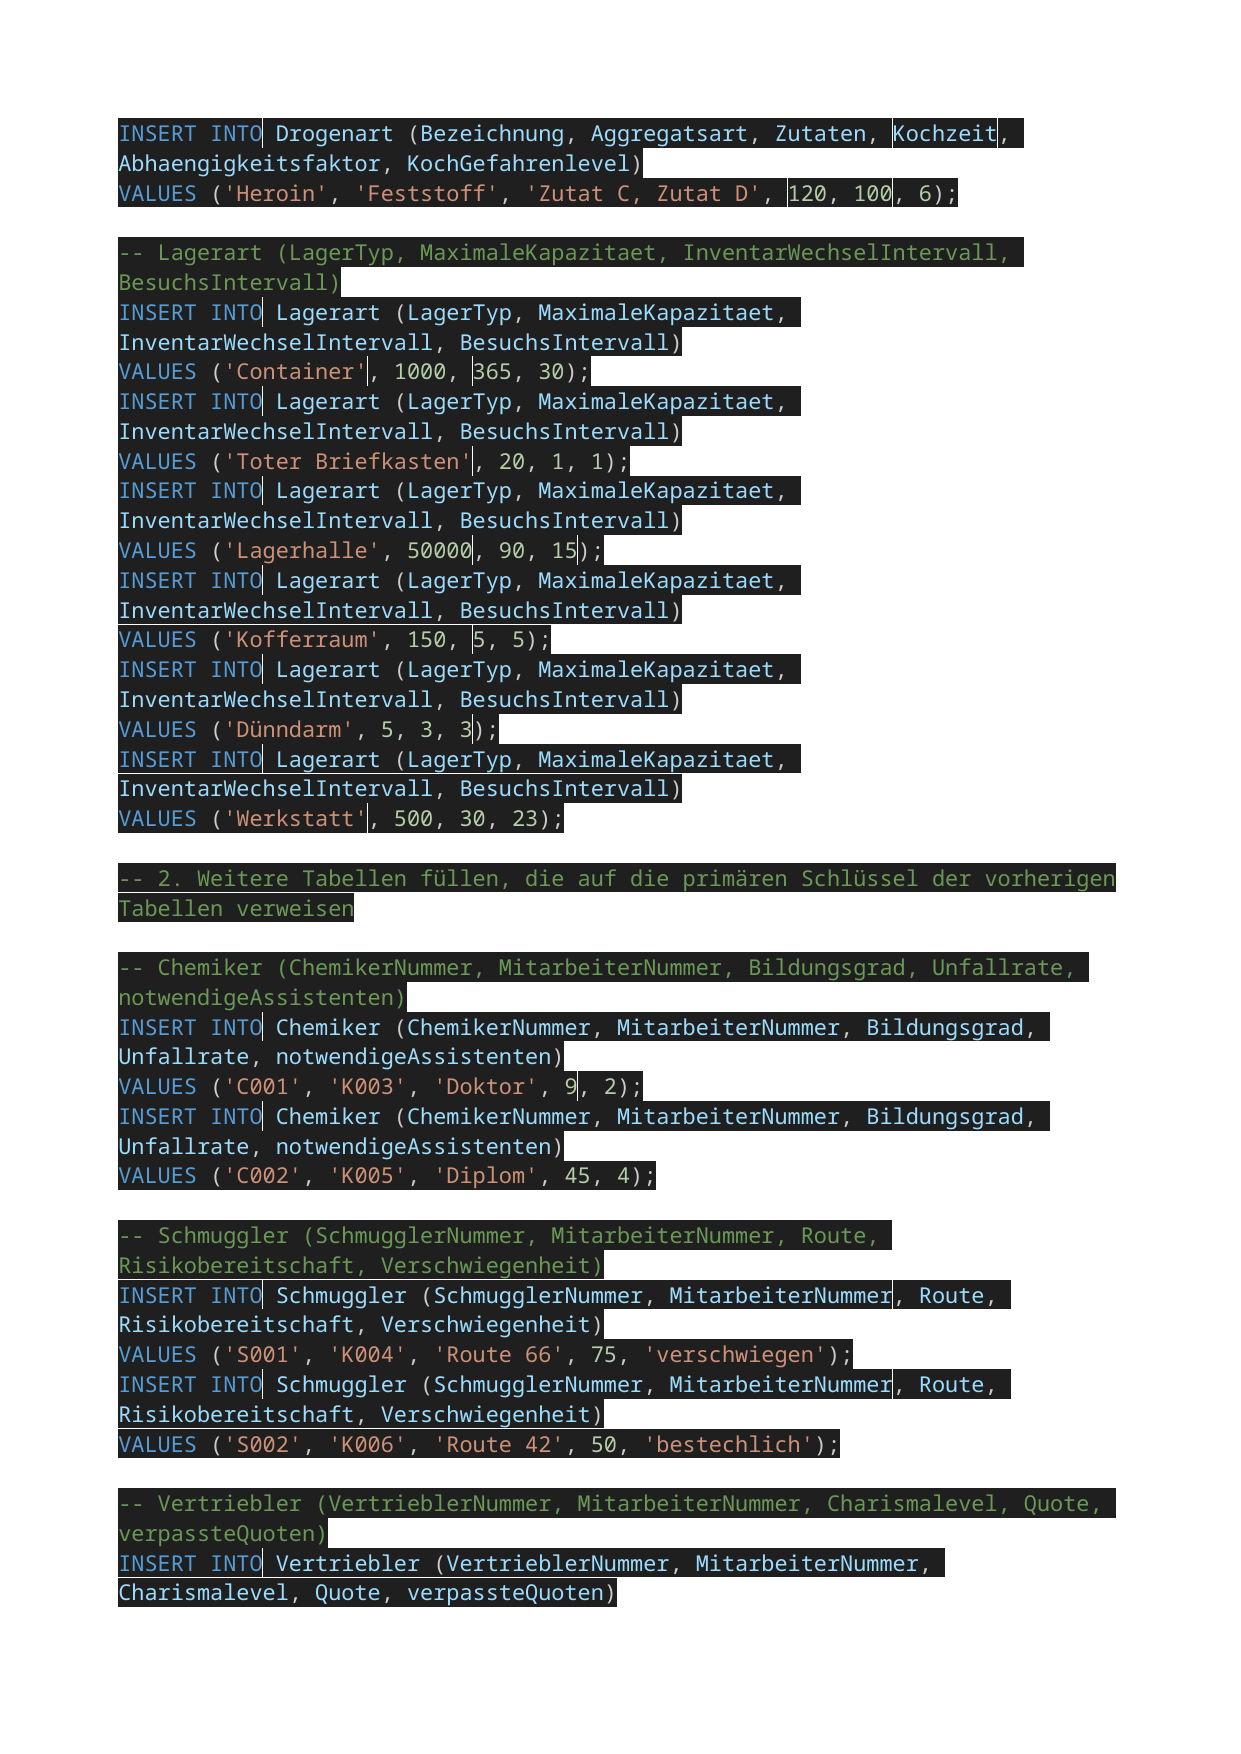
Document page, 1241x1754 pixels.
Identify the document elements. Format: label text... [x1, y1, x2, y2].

text -- 2. Weitere Tabellen füllen, die auf die primären Schlüssel der vorherigen Tabellen verweisen [118, 863, 1122, 922]
text INSERT INTO Lagerart (LagerTyp, MaximaleKapazitaet, InventarWechselIntervall, BesuchsIntervall) [118, 476, 1122, 535]
text VALUES ('Heroin', 'Feststoff', 'Zutat C, Zutat D', 120, 100, 6); [118, 178, 1122, 207]
text VALUES ('Kofferraum', 150, 5, 5); [118, 624, 1122, 654]
text -- Vertriebler (VertrieblerNummer, MitarbeiterNummer, Charismalevel, Quote, verpassteQuoten) [118, 1488, 1122, 1548]
text -- Schmuggler (SchmugglerNummer, MitarbeiterNummer, Route, Risikobereitschaft, Verschwiegenheit) [118, 1220, 1122, 1279]
text VALUES ('S002', 'K006', 'Route 42', 50, 'bestechlich'); [118, 1428, 1122, 1458]
text VALUES ('C001', 'K003', 'Doktor', 9, 2); [118, 1071, 1122, 1101]
text INSERT INTO Lagerart (LagerTyp, MaximaleKapazitaet, InventarWechselIntervall, BesuchsIntervall) [118, 744, 1122, 803]
text VALUES ('Lagerhalle', 50000, 90, 15); [118, 535, 1122, 565]
text VALUES ('S001', 'K004', 'Route 66', 75, 'verschwiegen'); [118, 1339, 1122, 1369]
text INSERT INTO Lagerart (LagerTyp, MaximaleKapazitaet, InventarWechselIntervall, BesuchsIntervall) [118, 565, 1122, 624]
text INSERT INTO Schmuggler (SchmugglerNummer, MitarbeiterNummer, Route, Risikobereitschaft, Verschwiegenheit) [118, 1369, 1122, 1428]
text INSERT INTO Chemiker (ChemikerNummer, MitarbeiterNummer, Bildungsgrad, Unfallrate, notwendigeAssistenten) [118, 1012, 1122, 1071]
text INSERT INTO Drogenart (Bezeichnung, Aggregatsart, Zutaten, Kochzeit, Abhaengigkeitsfaktor, KochGefahrenlevel) [118, 118, 1122, 178]
text INSERT INTO Schmuggler (SchmugglerNummer, MitarbeiterNummer, Route, Risikobereitschaft, Verschwiegenheit) [118, 1279, 1122, 1339]
text -- Chemiker (ChemikerNummer, MitarbeiterNummer, Bildungsgrad, Unfallrate, notwendigeAssistenten) [118, 952, 1122, 1012]
text INSERT INTO Lagerart (LagerTyp, MaximaleKapazitaet, InventarWechselIntervall, BesuchsIntervall) [118, 386, 1122, 446]
text INSERT INTO Chemiker (ChemikerNummer, MitarbeiterNummer, Bildungsgrad, Unfallrate, notwendigeAssistenten) [118, 1101, 1122, 1161]
text -- Lagerart (LagerTyp, MaximaleKapazitaet, InventarWechselIntervall, BesuchsIntervall) [118, 237, 1122, 297]
text VALUES ('Toter Briefkasten', 20, 1, 1); [118, 446, 1122, 476]
text VALUES ('Dünndarm', 5, 3, 3); [118, 714, 1122, 744]
text VALUES ('Werkstatt', 500, 30, 23); [118, 803, 1122, 833]
text INSERT INTO Lagerart (LagerTyp, MaximaleKapazitaet, InventarWechselIntervall, BesuchsIntervall) [118, 297, 1122, 356]
text INSERT INTO Lagerart (LagerTyp, MaximaleKapazitaet, InventarWechselIntervall, BesuchsIntervall) [118, 654, 1122, 714]
text VALUES ('C002', 'K005', 'Diplom', 45, 4); [118, 1161, 1122, 1190]
text VALUES ('Container', 1000, 365, 30); [118, 356, 1122, 386]
text INSERT INTO Vertriebler (VertrieblerNummer, MitarbeiterNummer, Charismalevel, Quote, verpassteQuoten) [118, 1548, 1122, 1607]
